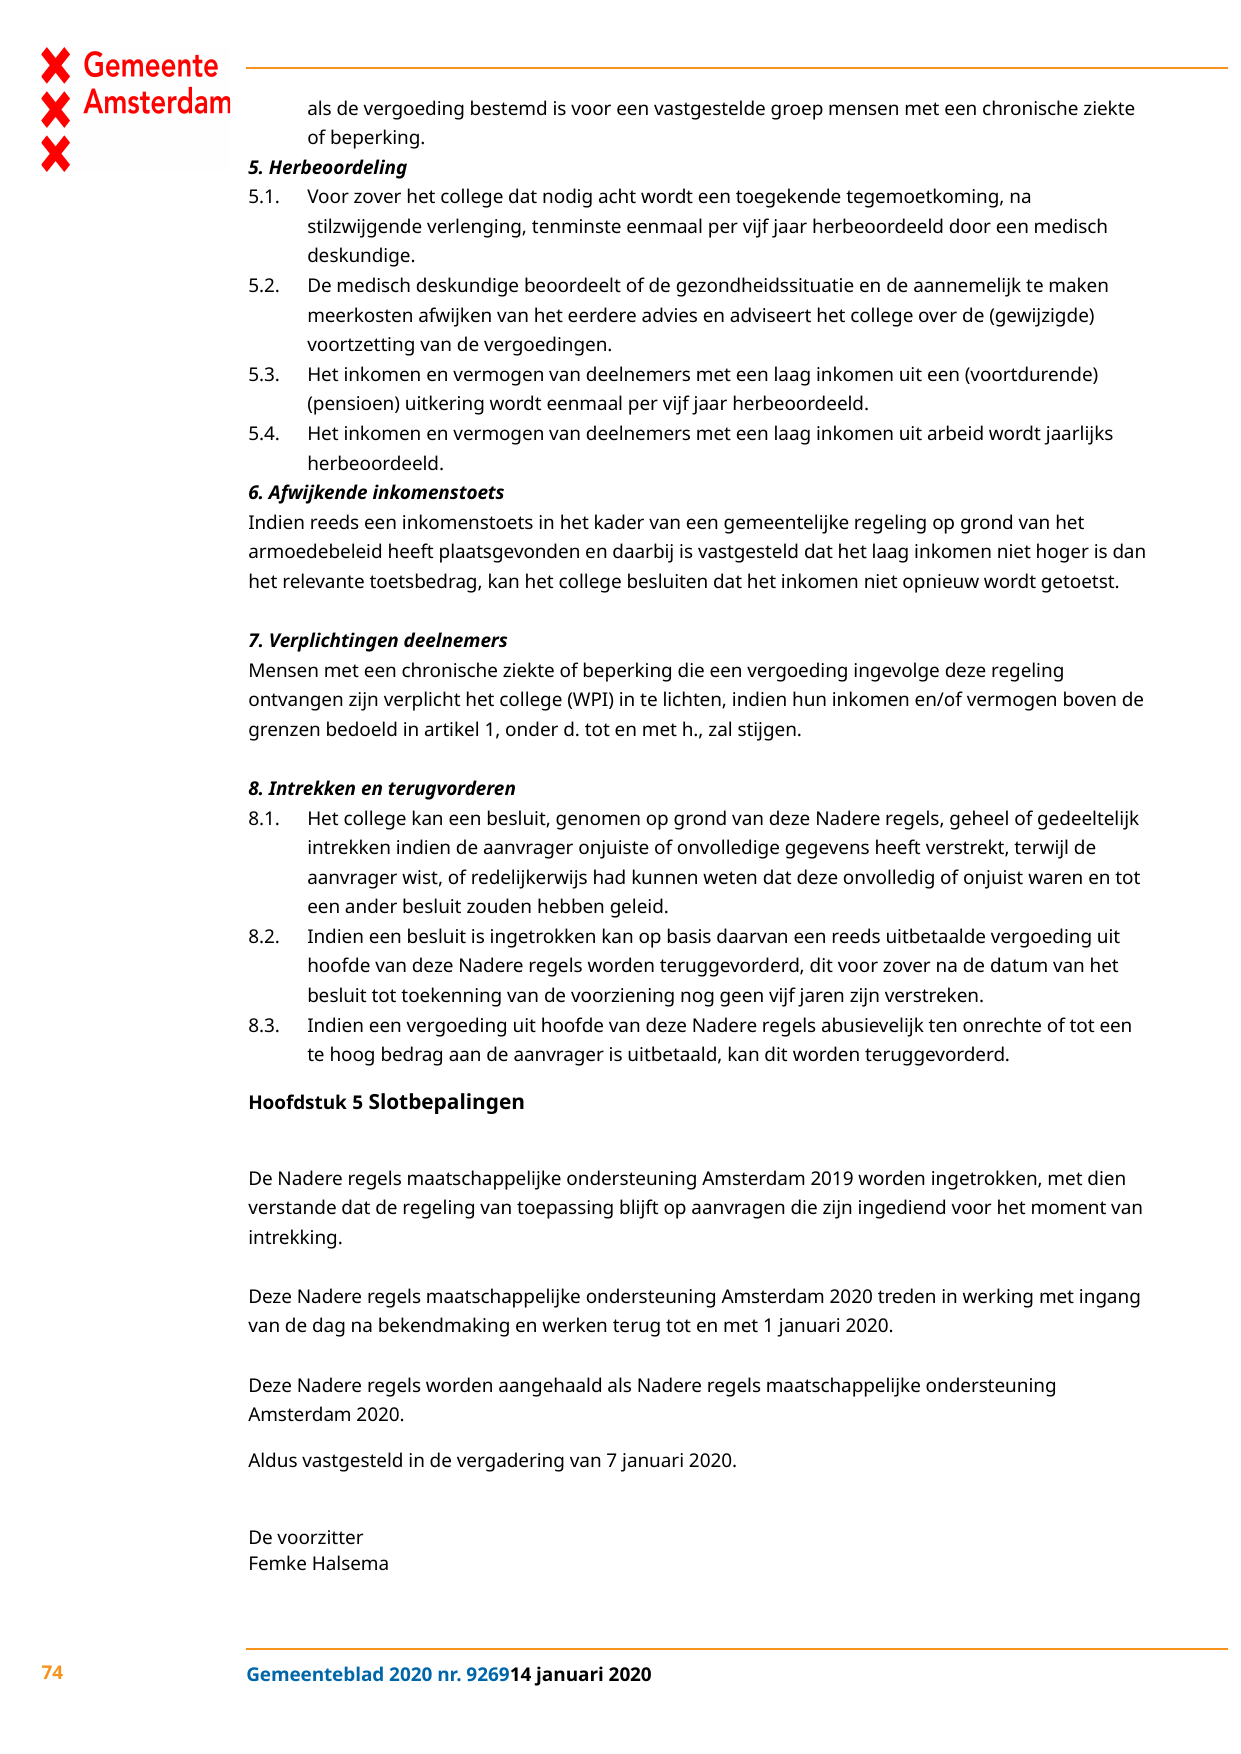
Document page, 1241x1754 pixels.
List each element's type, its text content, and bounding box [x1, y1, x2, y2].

text Indien reeds een inkomenstoets in het kader van een gemeentelijke regeling op grond van het armoedebeleid heeft plaatsgevonden en daarbij is vastgesteld dat het laag inkomen niet hoger is dan het relevante toetsbedrag, kan het college besluiten dat het inkomen niet opnieuw wordt getoetst. [248, 509, 1152, 594]
text 6. Afwijkende inkomenstoets [248, 479, 1152, 505]
text Aldus vastgesteld in de vergadering van 7 januari 2020. [248, 1447, 1152, 1473]
text Deze Nadere regels maatschappelijke ondersteuning Amsterdam 2020 treden in werking met ingang van de dag na bekendmaking en werken terug tot en met 1 januari 2020. [248, 1283, 1152, 1338]
list Indien een besluit is ingetrokken kan op basis daarvan een reeds uitbetaalde vergoeding uit hoofde van deze Nadere regels worden teruggevorderd, dit voor zover na de datum van het besluit tot toekenning van de voorziening nog geen vijf jaren zijn verstreken. [248, 923, 1152, 1008]
list Het inkomen en vermogen van deelnemers met een laag inkomen uit arbeid wordt jaarlijks herbeoordeeld. [248, 420, 1152, 476]
list Het college kan een besluit, genomen op grond van deze Nadere regels, geheel of gedeeltelijk intrekken indien de aanvrager onjuiste of onvolledige gegevens heeft verstrekt, terwijl de aanvrager wist, of redelijkerwijs had kunnen weten dat deze onvolledig of onjuist waren en tot een ander besluit zouden hebben geleid. [248, 805, 1152, 919]
list Het inkomen en vermogen van deelnemers met een laag inkomen uit een (voortdurende) (pensioen) uitkering wordt eenmaal per vijf jaar herbeoordeeld. [248, 361, 1152, 416]
text De voorzitter [248, 1524, 1152, 1550]
list Indien een vergoeding uit hoofde van deze Nadere regels abusievelijk ten onrechte of tot een te hoog bedrag aan de aanvrager is uitbetaald, kan dit worden teruggevorderd. [248, 1012, 1152, 1067]
text 8. Intrekken en terugvorderen [248, 775, 1152, 801]
list De medisch deskundige beoordeelt of de gezondheidssituatie en de aannemelijk te maken meerkosten afwijken van het eerdere advies en adviseert het college over de (gewijzigde) voortzetting van de vergoedingen. [248, 272, 1152, 357]
picture [41, 47, 231, 172]
text Deze Nadere regels worden aangehaald als Nadere regels maatschappelijke ondersteuning Amsterdam 2020. [248, 1372, 1152, 1427]
text Mensen met een chronische ziekte of beperking die een vergoeding ingevolge deze regeling ontvangen zijn verplicht het college (WPI) in te lichten, indien hun inkomen en/of vermogen boven de grenzen bedoeld in artikel 1, onder d. tot en met h., zal stijgen. [248, 657, 1152, 742]
list als de vergoeding bestemd is voor een vastgestelde groep mensen met een chronische ziekte of beperking. [248, 95, 1152, 150]
text 5. Herbeoordeling [248, 154, 1152, 180]
text De Nadere regels maatschappelijke ondersteuning Amsterdam 2019 worden ingetrokken, met dien verstande dat de regeling van toepassing blijft op aanvragen die zijn ingediend voor het moment van intrekking. [248, 1165, 1152, 1250]
text Hoofdstuk 5 Slotbepalingen [248, 1087, 1152, 1116]
text 7. Verplichtingen deelnemers [248, 627, 1152, 653]
text Femke Halsema [248, 1550, 1152, 1576]
list Voor zover het college dat nodig acht wordt een toegekende tegemoetkoming, na stilzwijgende verlenging, tenminste eenmaal per vijf jaar herbeoordeeld door een medisch deskundige. [248, 183, 1152, 268]
